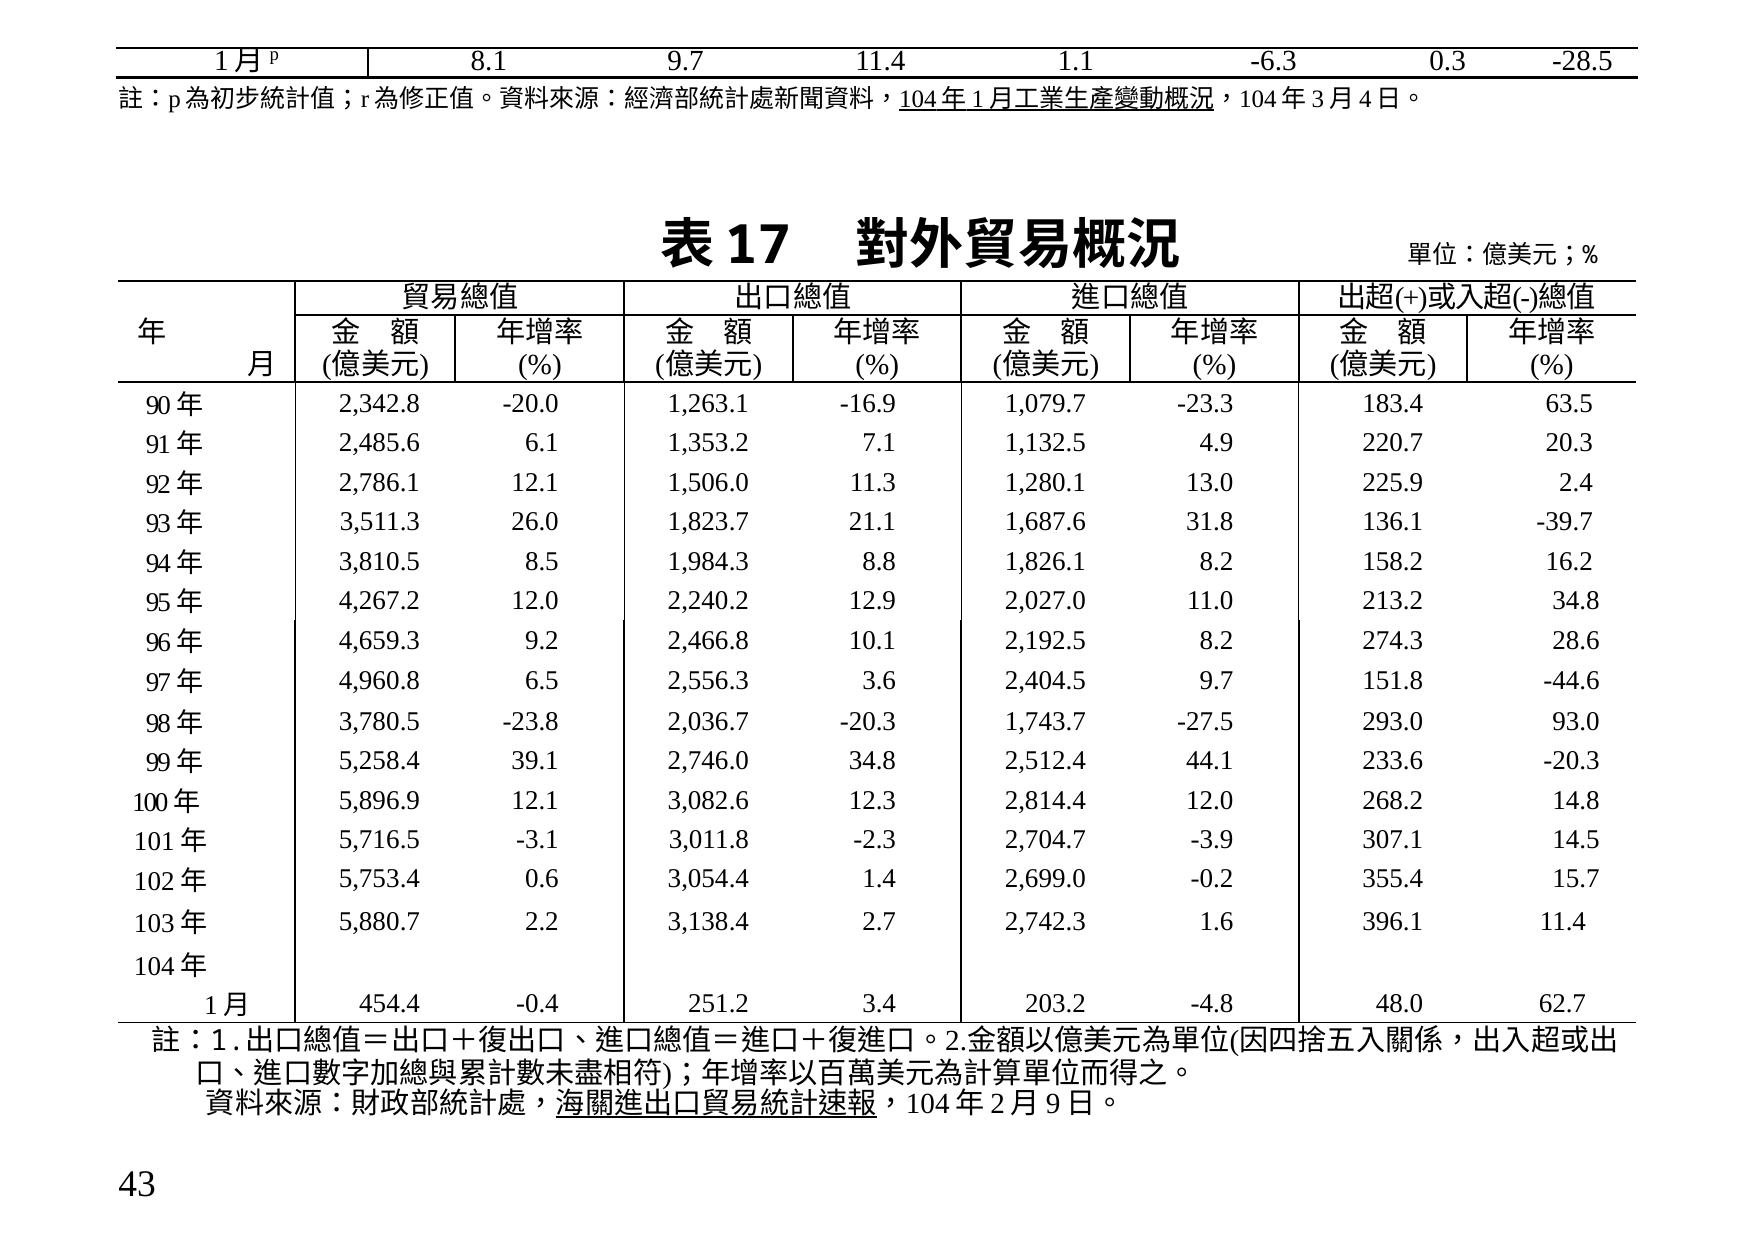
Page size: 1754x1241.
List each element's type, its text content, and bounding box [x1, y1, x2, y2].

table_cell 1,280.1 [962, 462, 1130, 501]
table_cell 225.9 [1299, 462, 1467, 501]
table_cell 26.0 [455, 501, 624, 541]
table_cell 2,699.0 [962, 859, 1130, 898]
table_cell 2.7 [793, 898, 960, 944]
table_cell 12.0 [455, 580, 624, 620]
table_cell 2.4 [1467, 462, 1636, 501]
table_cell 12.3 [793, 780, 960, 819]
table_cell 1.6 [1130, 898, 1298, 944]
table_cell 307.1 [1300, 819, 1467, 858]
table_cell 103年 [118, 898, 294, 944]
table_cell [1467, 944, 1636, 983]
table_cell 13.0 [1130, 462, 1298, 501]
table_cell 年增率 (%) [1131, 316, 1298, 381]
table_cell 2,814.4 [962, 780, 1130, 819]
table_cell 14.5 [1467, 819, 1636, 858]
table_cell 136.1 [1299, 501, 1467, 541]
table_cell -16.9 [793, 383, 961, 422]
table_cell 年增率 (%) [1468, 316, 1636, 381]
table_cell 9.7 [573, 49, 769, 76]
table_cell 183.4 [1299, 383, 1467, 422]
table_cell 2,342.8 [296, 383, 455, 422]
table_cell 8.5 [455, 541, 624, 580]
table_cell 15.7 [1467, 859, 1636, 898]
table_cell -0.4 [455, 983, 623, 1022]
table_cell 1,353.2 [625, 422, 793, 462]
table_cell -0.2 [1130, 859, 1298, 898]
table_cell 95年 [118, 580, 295, 620]
text 表17 對外貿易概況 單位：億美元；% [118, 201, 1636, 280]
table_cell 8.2 [1130, 620, 1298, 659]
table_cell 63.5 [1467, 383, 1636, 422]
table_cell -27.5 [1130, 701, 1298, 740]
table_cell 1,079.7 [962, 383, 1130, 422]
table_cell 2,746.0 [625, 740, 793, 780]
table_cell 1,823.7 [625, 501, 793, 541]
table_cell 151.8 [1300, 659, 1467, 701]
table_cell 5,258.4 [296, 740, 455, 780]
table_cell 62.7 [1467, 983, 1636, 1022]
table_header 貿易總值 [296, 282, 623, 314]
table_cell [793, 944, 960, 983]
table_cell 8.2 [1130, 541, 1298, 580]
table_cell 6.1 [455, 422, 624, 462]
table_cell 1月p [116, 49, 367, 76]
table_cell 2,704.7 [962, 819, 1130, 858]
table_cell 31.8 [1130, 501, 1298, 541]
table_cell 3,138.4 [625, 898, 793, 944]
table_cell 3,780.5 [296, 701, 455, 740]
table_cell 12.0 [1130, 780, 1298, 819]
table_cell 454.4 [296, 983, 455, 1022]
table_cell 6.5 [455, 659, 623, 701]
table_cell 2,404.5 [962, 659, 1130, 701]
table_cell 274.3 [1300, 620, 1467, 659]
table_cell -6.3 [1160, 49, 1348, 76]
table_cell 1,132.5 [962, 422, 1130, 462]
table_cell 96年 [118, 620, 294, 659]
table_cell [962, 944, 1130, 983]
table_header 出口總值 [625, 282, 960, 314]
table_cell 93.0 [1467, 701, 1636, 740]
table_cell 158.2 [1299, 541, 1467, 580]
table_cell 94年 [118, 541, 295, 580]
table_cell 100年 [118, 780, 294, 819]
table_cell 金 額 (億美元) [296, 316, 454, 381]
table_cell 98年 [118, 701, 294, 740]
table_cell 97年 [118, 659, 294, 701]
table_cell 5,880.7 [296, 898, 455, 944]
table_cell [625, 944, 793, 983]
table_cell 1,826.1 [962, 541, 1130, 580]
table_cell 1,506.0 [625, 462, 793, 501]
table_cell 293.0 [1300, 701, 1467, 740]
table_cell 2,742.3 [962, 898, 1130, 944]
table_cell -3.9 [1130, 819, 1298, 858]
table_cell 2,192.5 [962, 620, 1130, 659]
table_cell 3,511.3 [296, 501, 455, 541]
text 註：p為初步統計值；r為修正值。資料來源：經濟部統計處新聞資料，104年1月工業生產變動概況，104年3月4日。 [118, 79, 1636, 115]
table_cell 金 額 (億美元) [962, 316, 1129, 381]
table_cell 203.2 [962, 983, 1130, 1022]
text 註：1.出口總值＝出口＋復出口、進口總值＝進口＋復進口。2.金額以億美元為單位(因四捨五入關係，出入超或出口、進口數字加總與累計數未盡相符)；年增率以百萬美元為計算單位而得之。 [152, 1023, 1636, 1090]
table_cell 2,036.7 [625, 701, 793, 740]
table_cell 0.6 [455, 859, 623, 898]
table_cell 9.2 [455, 620, 623, 659]
table_cell 12.1 [455, 780, 623, 819]
table_cell 4,960.8 [296, 659, 455, 701]
table_cell -3.1 [455, 819, 623, 858]
table_cell 4,267.2 [296, 580, 455, 620]
table_cell 11.4 [770, 49, 971, 76]
table_header 進口總值 [962, 282, 1298, 314]
table_cell 3.6 [793, 659, 960, 701]
table_cell 10.1 [793, 620, 960, 659]
table_cell 101年 [118, 819, 294, 858]
table_cell 16.2 [1467, 541, 1636, 580]
table_cell 2,240.2 [625, 580, 793, 620]
table_cell 5,896.9 [296, 780, 455, 819]
table_cell 金 額 (億美元) [625, 316, 792, 381]
table_cell 7.1 [793, 422, 961, 462]
table_cell 11.0 [1130, 580, 1298, 620]
table_cell [296, 944, 455, 983]
table_cell 48.0 [1300, 983, 1467, 1022]
table_cell 21.1 [793, 501, 961, 541]
table_cell 年增率 (%) [456, 316, 623, 381]
table_cell 92年 [118, 462, 295, 501]
table_cell 1月 [118, 983, 294, 1022]
table_cell 90年 [118, 383, 295, 422]
table_cell 220.7 [1299, 422, 1467, 462]
table_cell 251.2 [625, 983, 793, 1022]
table_cell 4.9 [1130, 422, 1298, 462]
table_cell 396.1 [1300, 898, 1467, 944]
table_cell 44.1 [1130, 740, 1298, 780]
table_cell -20.0 [455, 383, 624, 422]
table_cell 0.3 [1349, 49, 1498, 76]
table_cell [1130, 944, 1298, 983]
table_cell 3,011.8 [625, 819, 793, 858]
table_cell 104年 [118, 944, 294, 983]
table_cell -2.3 [793, 819, 960, 858]
table_cell 102年 [118, 859, 294, 898]
table_cell 9.7 [1130, 659, 1298, 701]
table_cell 2,556.3 [625, 659, 793, 701]
table_cell -20.3 [1467, 740, 1636, 780]
table_cell 1.4 [793, 859, 960, 898]
table_cell 12.1 [455, 462, 624, 501]
table_cell [1300, 944, 1467, 983]
table_cell 99年 [118, 740, 294, 780]
table_cell 355.4 [1300, 859, 1467, 898]
table_cell 2,485.6 [296, 422, 455, 462]
table_cell 2.2 [455, 898, 623, 944]
table_cell 4,659.3 [296, 620, 455, 659]
table_cell 1,743.7 [962, 701, 1130, 740]
table_cell -39.7 [1467, 501, 1636, 541]
table_cell 91年 [118, 422, 295, 462]
table_cell -23.8 [455, 701, 623, 740]
table_cell 28.6 [1467, 620, 1636, 659]
table_cell 2,512.4 [962, 740, 1130, 780]
table_cell 8.1 [369, 49, 573, 76]
table_cell 1,687.6 [962, 501, 1130, 541]
table_cell 233.6 [1300, 740, 1467, 780]
table_cell 1.1 [971, 49, 1160, 76]
table_cell 1,984.3 [625, 541, 793, 580]
table_cell 3,810.5 [296, 541, 455, 580]
table_cell 1,263.1 [625, 383, 793, 422]
table_cell 34.8 [1467, 580, 1636, 620]
table_cell 213.2 [1299, 580, 1467, 620]
table_header 出超(+)或入超(-)總值 [1300, 282, 1636, 314]
table_cell 14.8 [1467, 780, 1636, 819]
table_cell 年增率 (%) [794, 316, 960, 381]
table_cell -4.8 [1130, 983, 1298, 1022]
table_cell 2,466.8 [625, 620, 793, 659]
table_cell 34.8 [793, 740, 960, 780]
table_cell 39.1 [455, 740, 623, 780]
table_cell 3,082.6 [625, 780, 793, 819]
table_cell 3.4 [793, 983, 960, 1022]
table_header [118, 282, 294, 314]
text 資料來源：財政部統計處，海關進出口貿易統計速報，104年2月9日。 [206, 1090, 1636, 1119]
table_cell 2,786.1 [296, 462, 455, 501]
table_cell 11.3 [793, 462, 961, 501]
table_cell 268.2 [1300, 780, 1467, 819]
table_cell 5,716.5 [296, 819, 455, 858]
table_cell 12.9 [793, 580, 961, 620]
table_cell 年 月 [118, 314, 294, 381]
table_cell 3,054.4 [625, 859, 793, 898]
table_cell 5,753.4 [296, 859, 455, 898]
table_cell 8.8 [793, 541, 961, 580]
table_cell 金 額 (億美元) [1300, 316, 1466, 381]
table_cell -23.3 [1130, 383, 1298, 422]
table_cell 2,027.0 [962, 580, 1130, 620]
table_cell [455, 944, 623, 983]
table_cell 93年 [118, 501, 295, 541]
table_cell -44.6 [1467, 659, 1636, 701]
table_cell -28.5 [1499, 49, 1637, 76]
table_cell 11.4 [1467, 898, 1636, 944]
table_cell -20.3 [793, 701, 960, 740]
table_cell 20.3 [1467, 422, 1636, 462]
